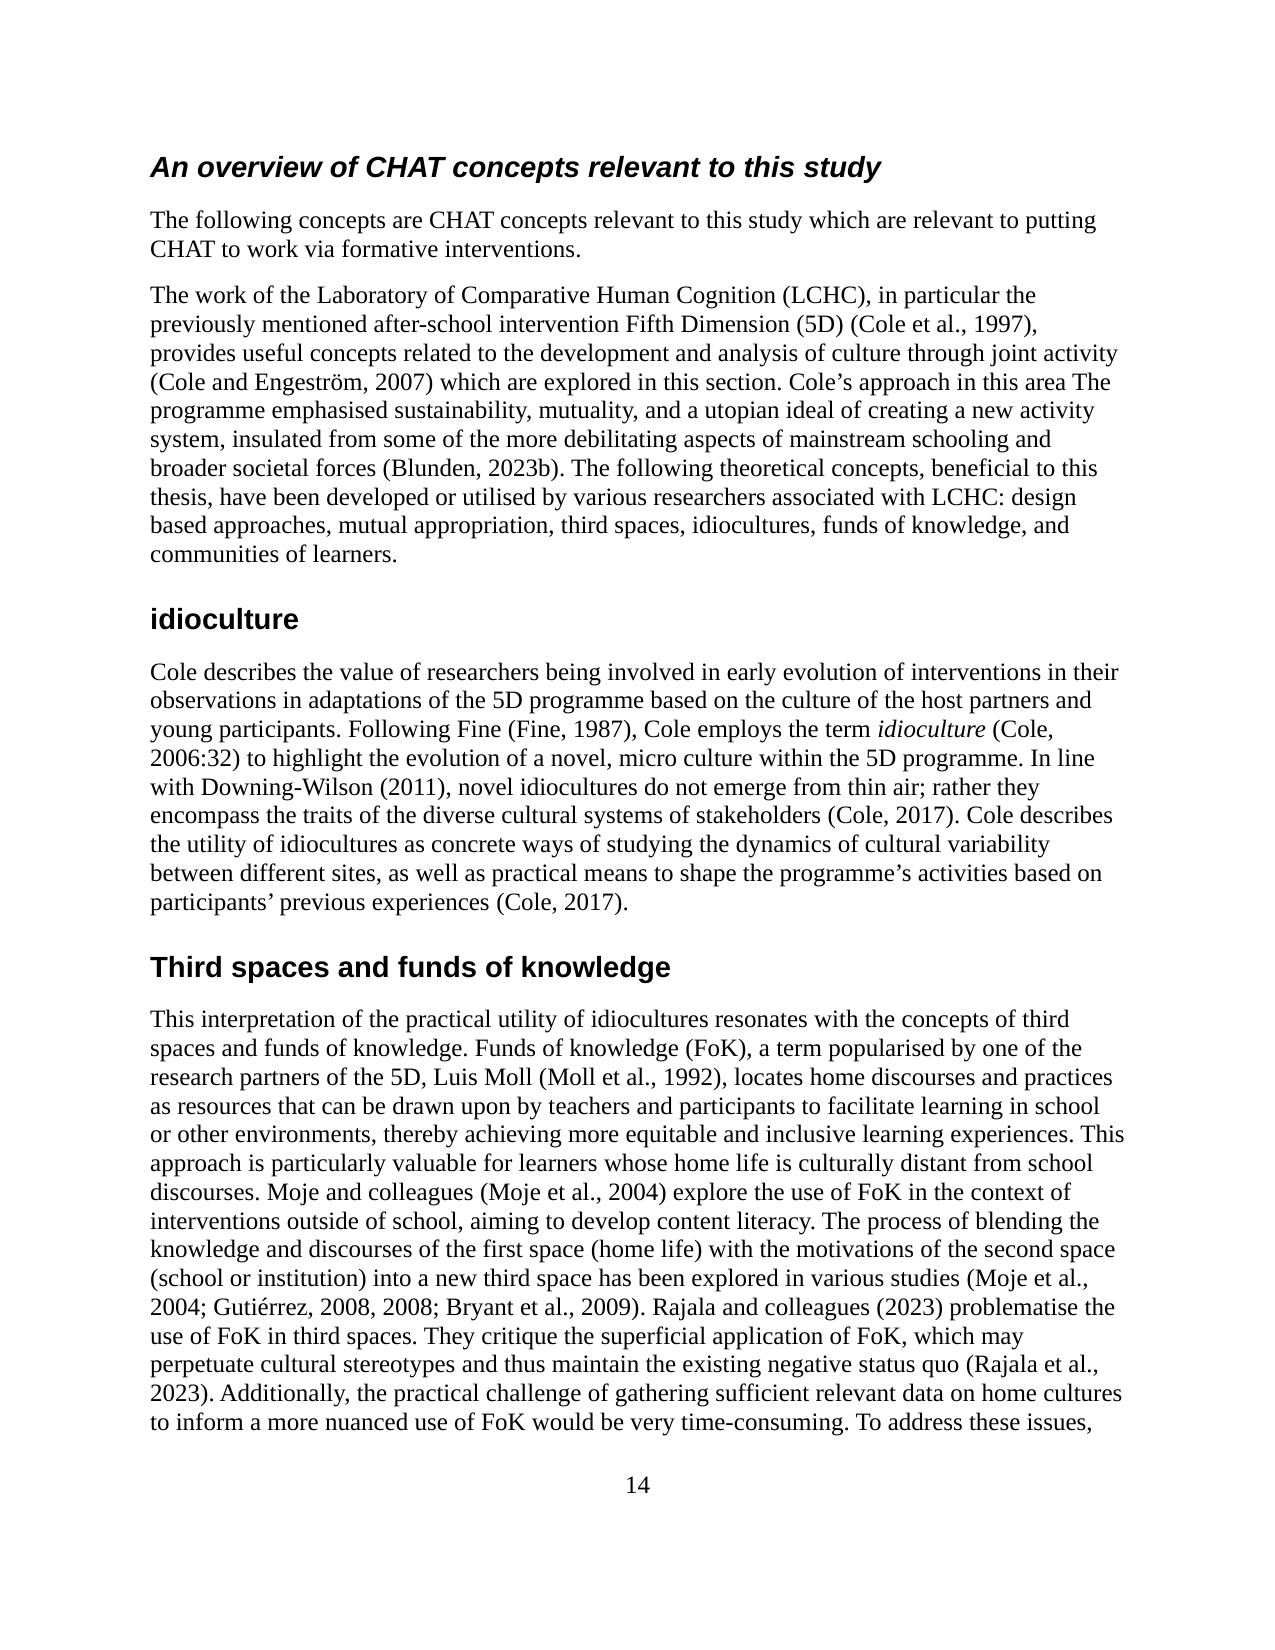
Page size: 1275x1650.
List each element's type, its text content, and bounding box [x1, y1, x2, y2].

text This interpretation of the practical utility of idiocultures resonates with the concepts of third spaces and funds of knowledge. Funds of knowledge (FoK), a term popularised by one of the research partners of the 5D, Luis Moll (Moll et al., 1992), locates home discourses and practices as resources that can be drawn upon by teachers and participants to facilitate learning in school or other environments, thereby achieving more equitable and inclusive learning experiences. This approach is particularly valuable for learners whose home life is culturally distant from school discourses. Moje and colleagues (Moje et al., 2004) explore the use of FoK in the context of interventions outside of school, aiming to develop content literacy. The process of blending the knowledge and discourses of the first space (home life) with the motivations of the second space (school or institution) into a new third space has been explored in various studies (Moje et al., 2004; Gutiérrez, 2008, 2008; Bryant et al., 2009). Rajala and colleagues (2023) problematise the use of FoK in third spaces. They critique the superficial application of FoK, which may perpetuate cultural stereotypes and thus maintain the existing negative status quo (Rajala et al., 2023). Additionally, the practical challenge of gathering sufficient relevant data on home cultures to inform a more nuanced use of FoK would be very time-consuming. To address these issues, [150, 1004, 1125, 1436]
text The following concepts are CHAT concepts relevant to this study which are relevant to putting CHAT to work via formative interventions. [150, 205, 1125, 262]
text Cole describes the value of researchers being involved in early evolution of interventions in their observations in adaptations of the 5D programme based on the culture of the host partners and young participants. Following Fine (Fine, 1987), Cole employs the term idioculture (Cole, 2006:32) to highlight the evolution of a novel, micro culture within the 5D programme. In line with Downing-Wilson (2011), novel idiocultures do not emerge from thin air; rather they encompass the traits of the diverse cultural systems of stakeholders (Cole, 2017). Cole describes the utility of idiocultures as concrete ways of studying the dynamics of cultural variability between different sites, as well as practical means to shape the programme’s activities based on participants’ previous experiences (Cole, 2017). [150, 657, 1125, 916]
subtitle Third spaces and funds of knowledge [150, 949, 1125, 983]
subtitle An overview of CHAT concepts relevant to this study [150, 150, 1125, 183]
subtitle idioculture [150, 602, 1125, 635]
text The work of the Laboratory of Comparative Human Cognition (LCHC), in particular the previously mentioned after-school intervention Fifth Dimension (5D) (Cole et al., 1997), provides useful concepts related to the development and analysis of culture through joint activity (Cole and Engeström, 2007) which are explored in this section. Cole’s approach in this area The programme emphasised sustainability, mutuality, and a utopian ideal of creating a new activity system, insulated from some of the more debilitating aspects of mainstream schooling and broader societal forces (Blunden, 2023b). The following theoretical concepts, beneficial to this thesis, have been developed or utilised by various researchers associated with LCHC: design based approaches, mutual appropriation, third spaces, idiocultures, funds of knowledge, and communities of learners. [150, 280, 1125, 568]
